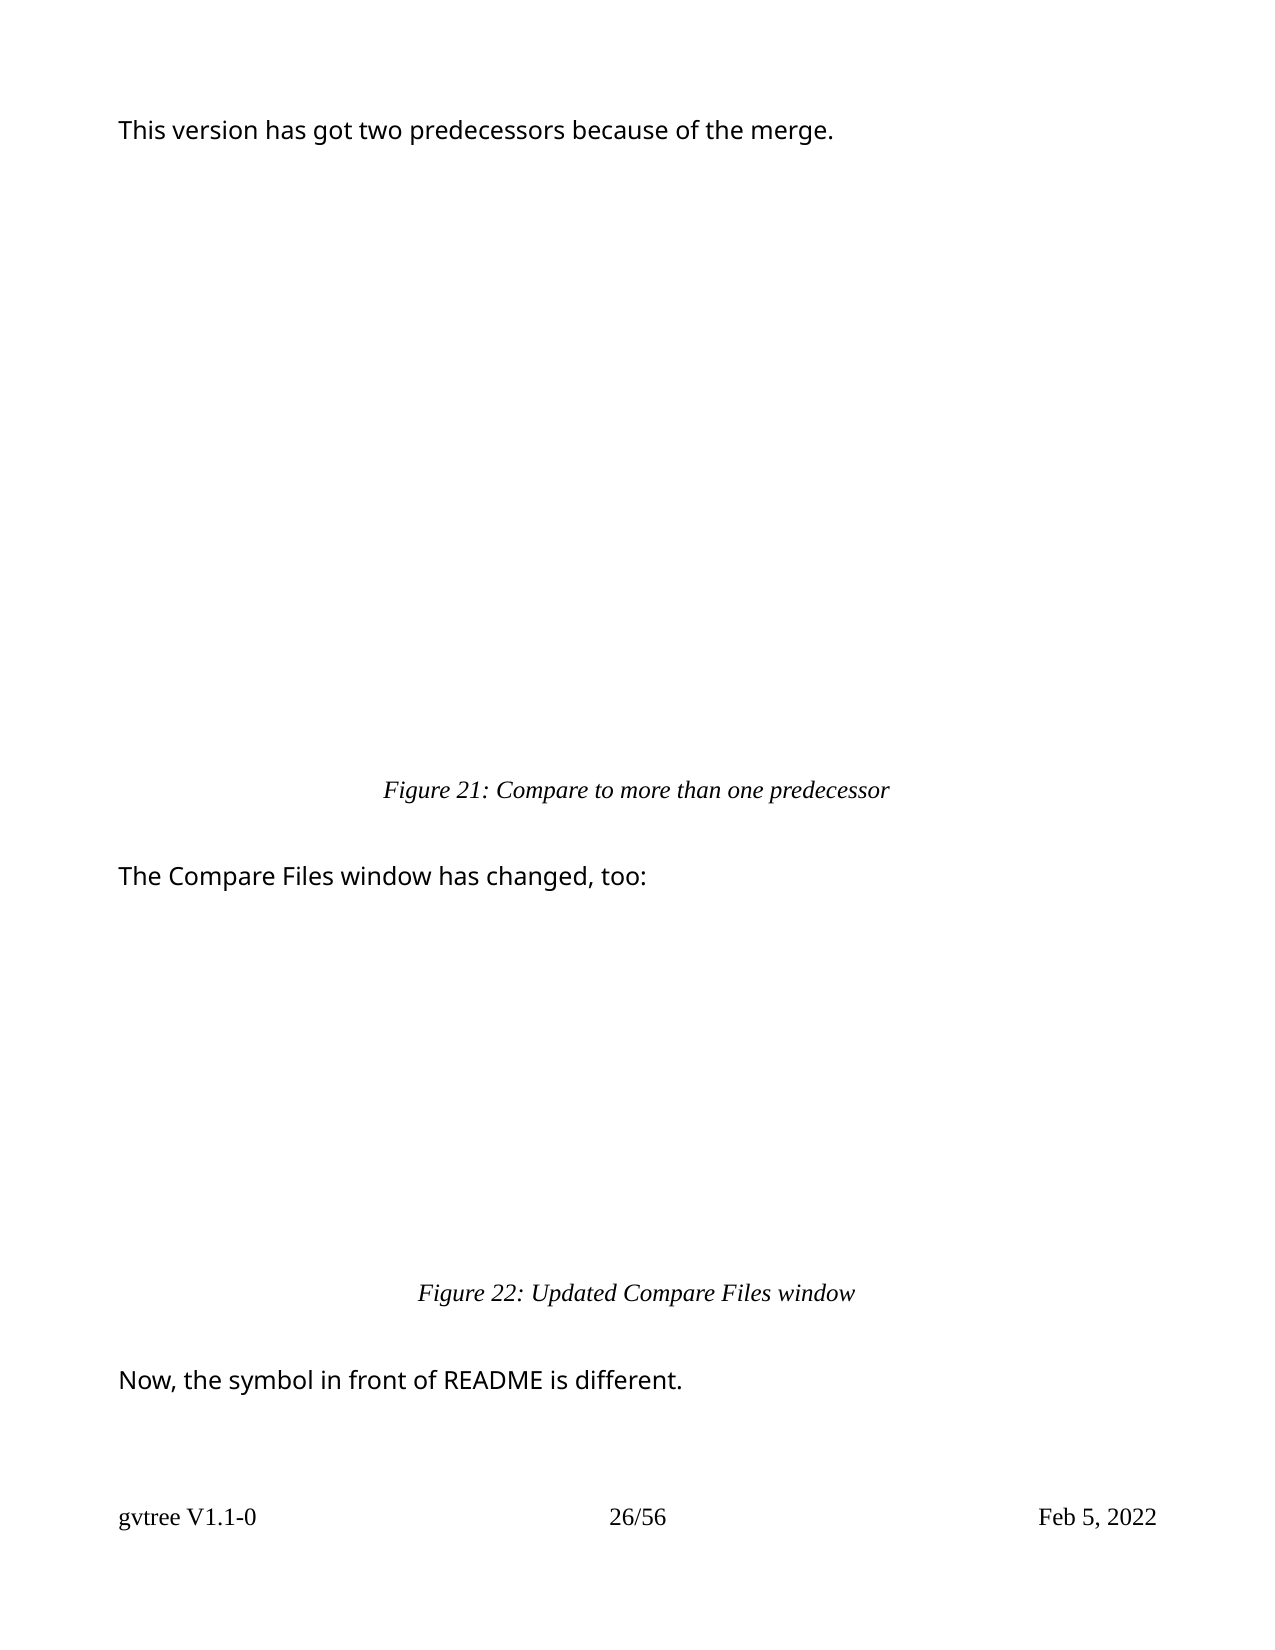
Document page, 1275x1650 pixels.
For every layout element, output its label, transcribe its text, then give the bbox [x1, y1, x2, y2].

text Figure 22: Updated Compare Files window [204, 918, 1071, 1307]
text Figure 21: Compare to more than one predecessor [227, 172, 1048, 804]
text This version has got two predecessors because of the merge. [118, 118, 1157, 144]
text Now, the symbol in front of README is different. [118, 1369, 1157, 1395]
text The Compare Files window has changed, too: [118, 864, 1157, 891]
